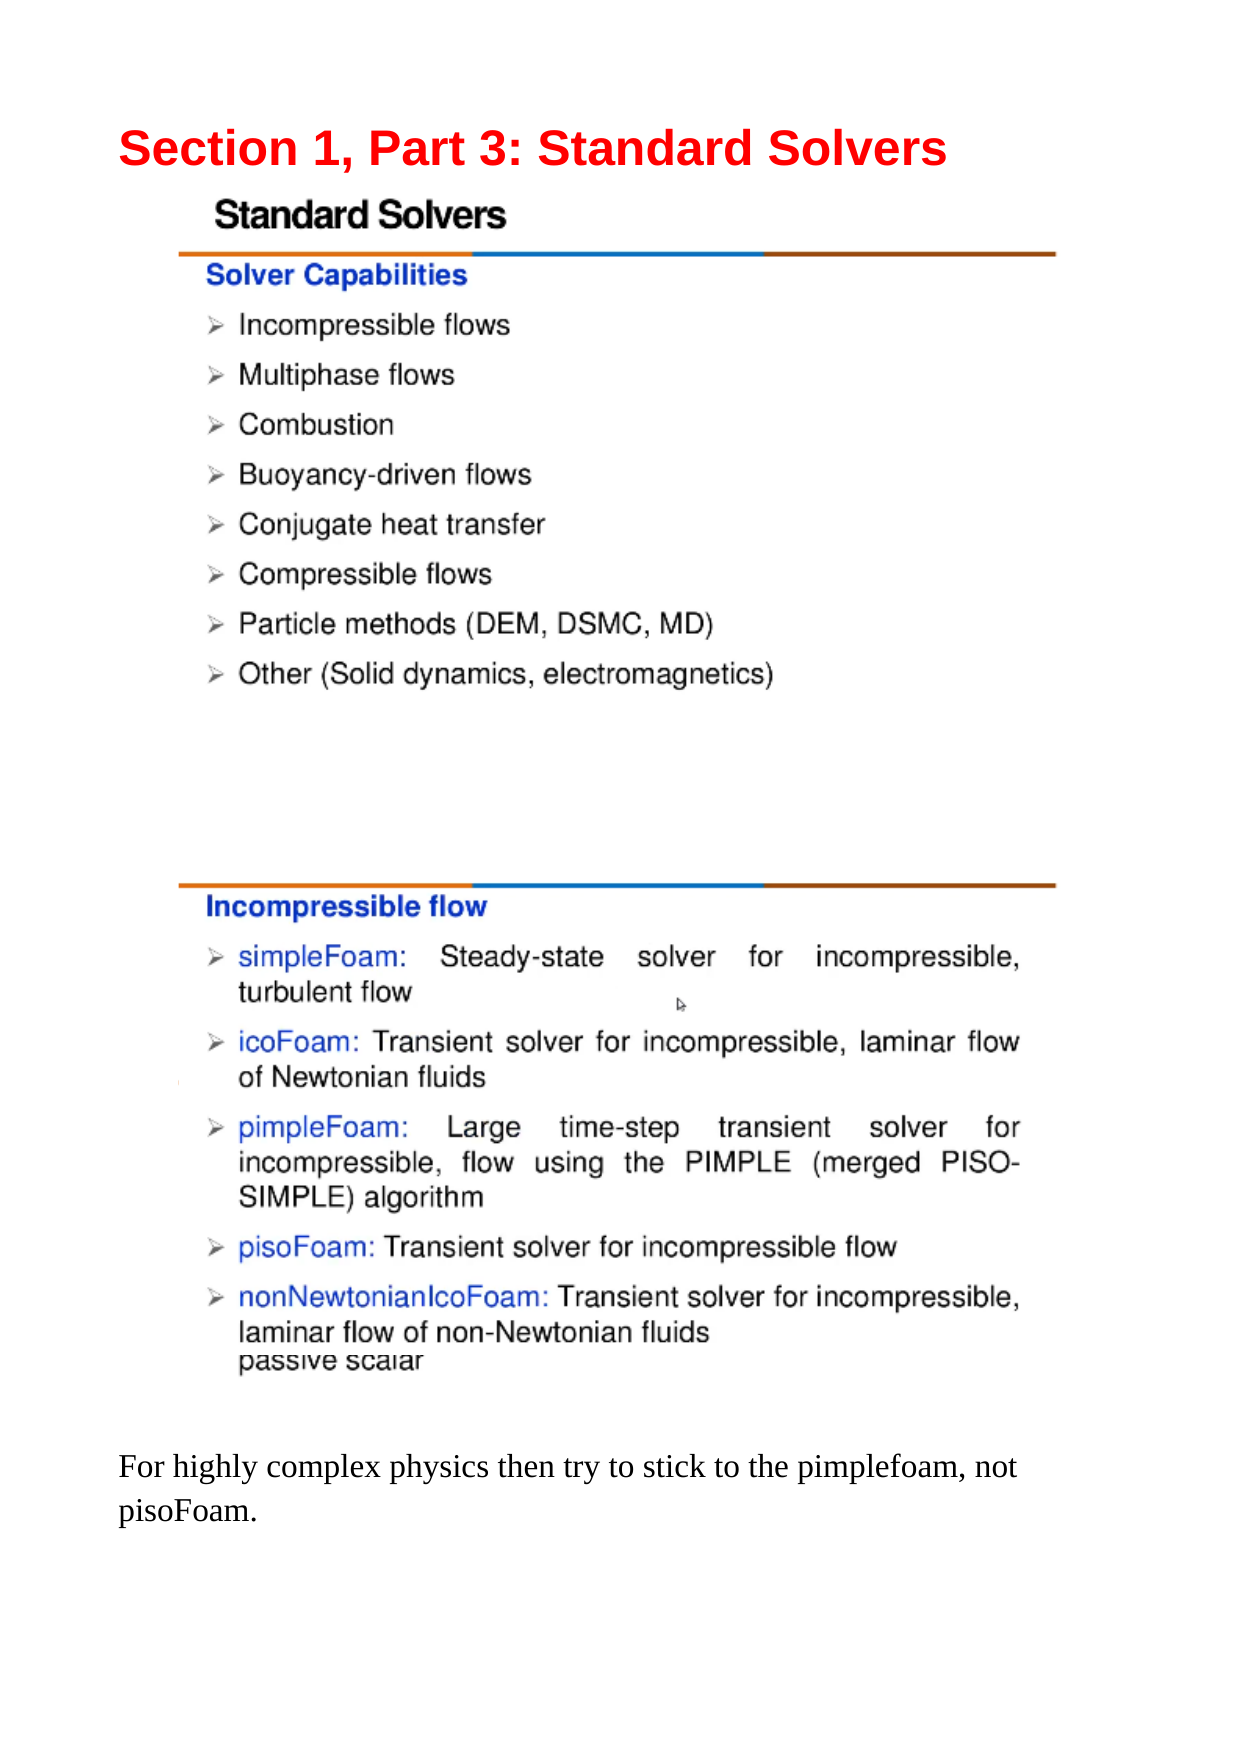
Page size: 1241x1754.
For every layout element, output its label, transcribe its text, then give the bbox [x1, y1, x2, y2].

subtitle Section 1, Part 3: Standard Solvers [118, 118, 1122, 176]
picture [178, 188, 1062, 701]
text For highly complex physics then try to stick to the pimplefoam, not pisoFoam. [118, 1446, 1122, 1528]
picture [178, 882, 1062, 1388]
